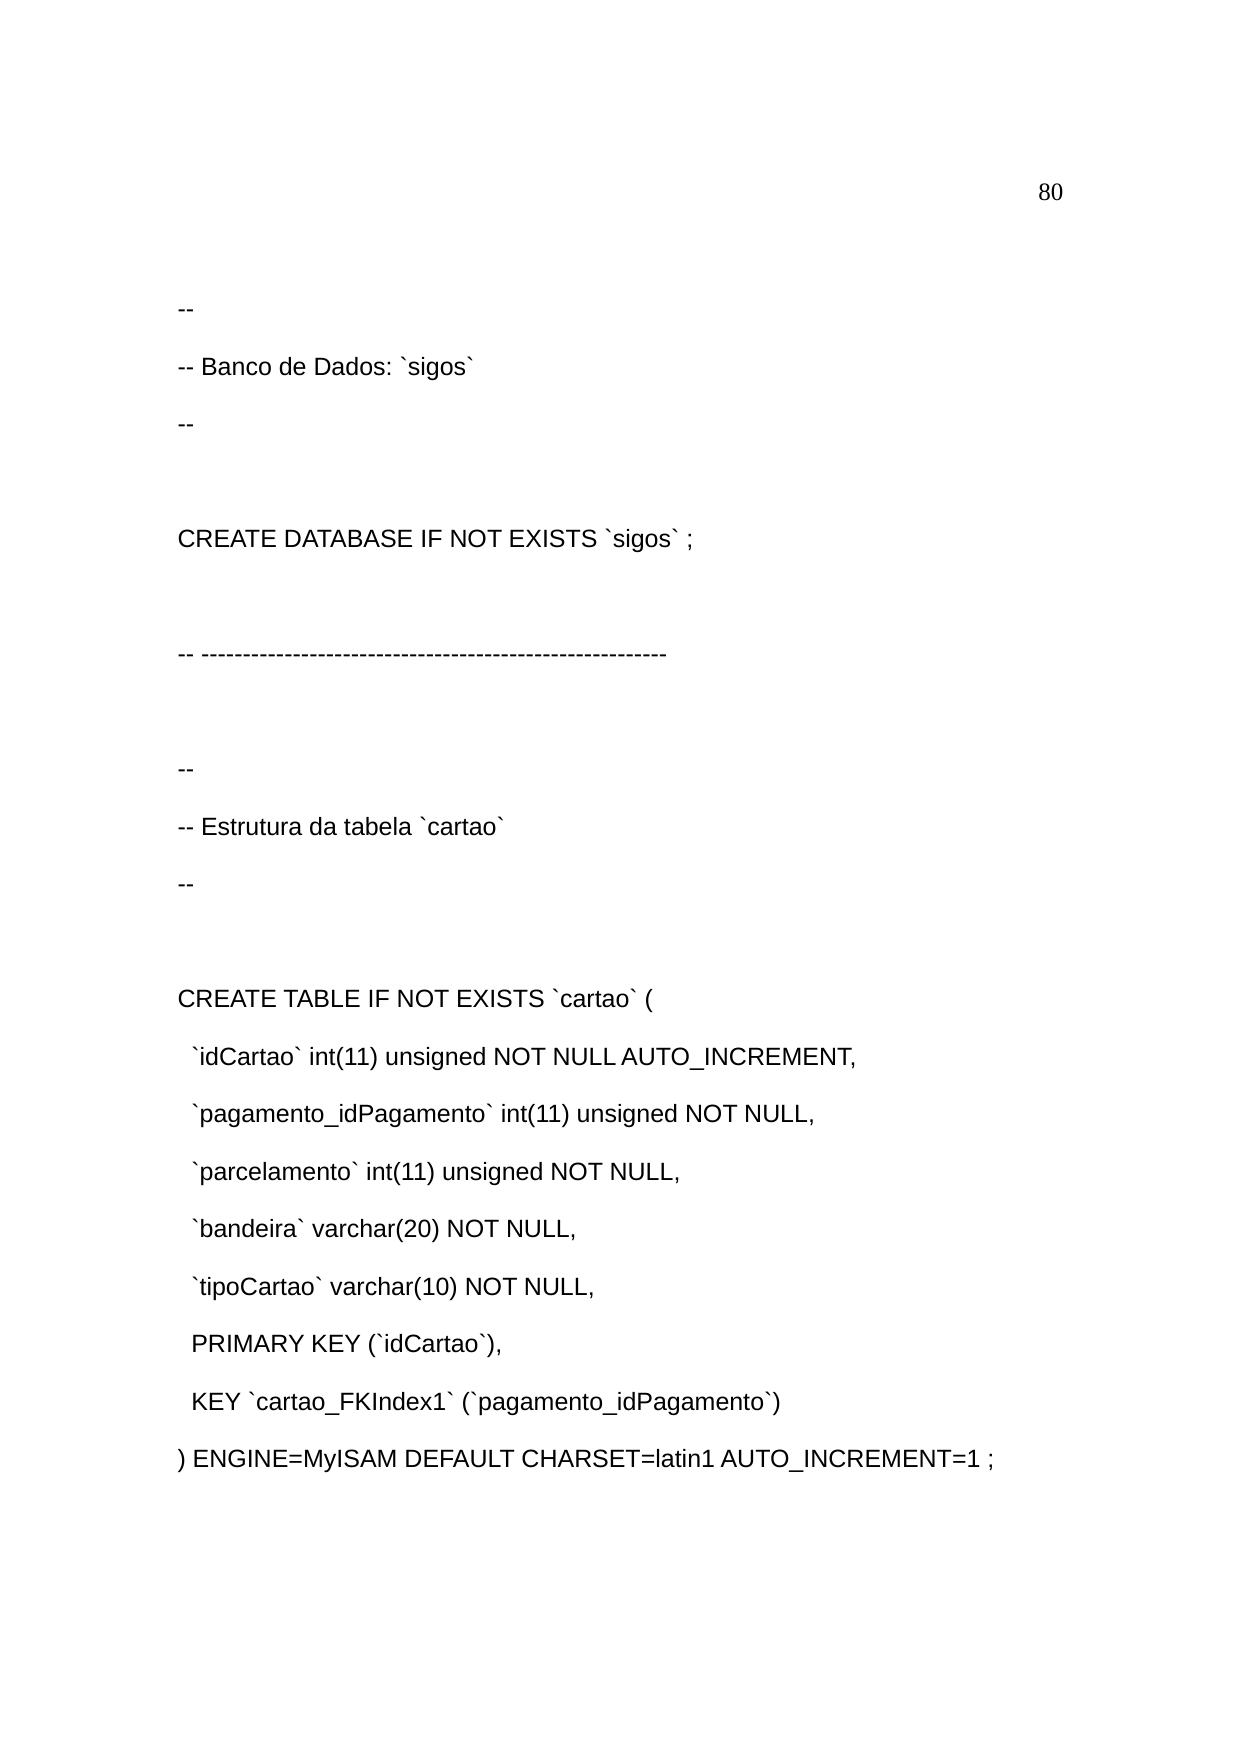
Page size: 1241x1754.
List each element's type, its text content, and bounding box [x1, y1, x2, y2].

text -- [177, 294, 1063, 323]
text `idCartao` int(11) unsigned NOT NULL AUTO_INCREMENT, [177, 1042, 1063, 1071]
text -- [177, 754, 1063, 783]
text KEY `cartao_FKIndex1` (`pagamento_idPagamento`) [177, 1387, 1063, 1416]
text `tipoCartao` varchar(10) NOT NULL, [177, 1272, 1063, 1301]
text CREATE TABLE IF NOT EXISTS `cartao` ( [177, 984, 1063, 1013]
text CREATE DATABASE IF NOT EXISTS `sigos` ; [177, 524, 1063, 553]
text -- -------------------------------------------------------- [177, 639, 1063, 668]
text ) ENGINE=MyISAM DEFAULT CHARSET=latin1 AUTO_INCREMENT=1 ; [177, 1444, 1063, 1473]
text `bandeira` varchar(20) NOT NULL, [177, 1214, 1063, 1243]
text PRIMARY KEY (`idCartao`), [177, 1329, 1063, 1358]
text -- [177, 409, 1063, 438]
text -- Banco de Dados: `sigos` [177, 352, 1063, 381]
text -- [177, 869, 1063, 898]
text -- Estrutura da tabela `cartao` [177, 812, 1063, 841]
text `parcelamento` int(11) unsigned NOT NULL, [177, 1157, 1063, 1186]
text `pagamento_idPagamento` int(11) unsigned NOT NULL, [177, 1099, 1063, 1128]
